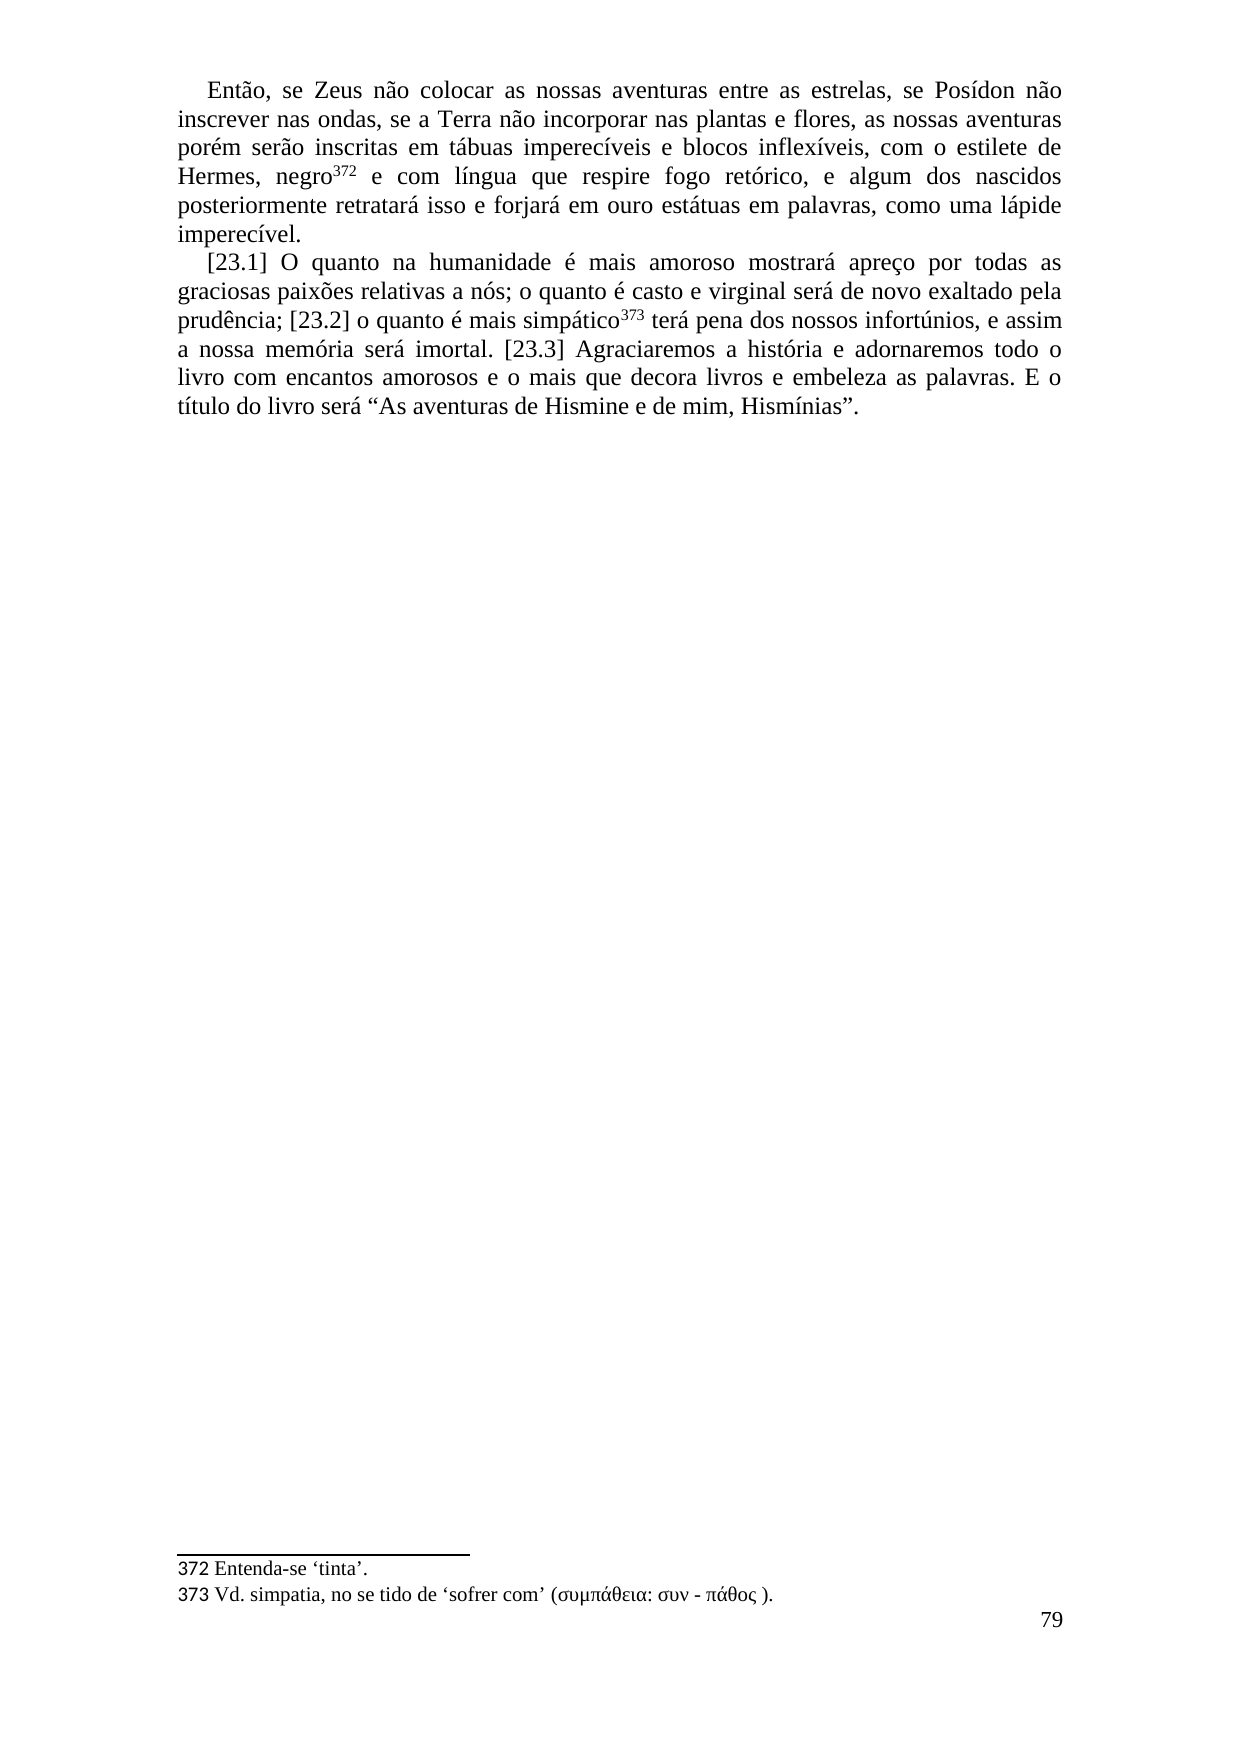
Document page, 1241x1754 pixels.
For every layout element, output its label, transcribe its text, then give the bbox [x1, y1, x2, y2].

text Vd. simpatia, no se tido de ‘sofrer com’ (συμπάθεια: συν - πάθος ). [177, 1581, 1063, 1606]
text [23.1] O quanto na humanidade é mais amoroso mostrará apreço por todas as graciosas paixões relativas a nós; o quanto é casto e virginal será de novo exaltado pela prudência; [23.2] o quanto é mais simpático terá pena dos nossos infortúnios, e assim a nossa memória será imortal. [23.3] Agraciaremos a história e adornaremos todo o livro com encantos amorosos e o mais que decora livros e embeleza as palavras. E o título do livro será “As aventuras de Hismine e de mim, Hismínias”. [177, 247, 1063, 420]
text Então, se Zeus não colocar as nossas aventuras entre as estrelas, se Posídon não inscrever nas ondas, se a Terra não incorporar nas plantas e flores, as nossas aventuras porém serão inscritas em tábuas imperecíveis e blocos inflexíveis, com o estilete de Hermes, negro e com língua que respire fogo retórico, e algum dos nascidos posteriormente retratará isso e forjará em ouro estátuas em palavras, como uma lápide imperecível. [177, 75, 1063, 247]
text Entenda-se ‘tinta’. [177, 1555, 1063, 1581]
